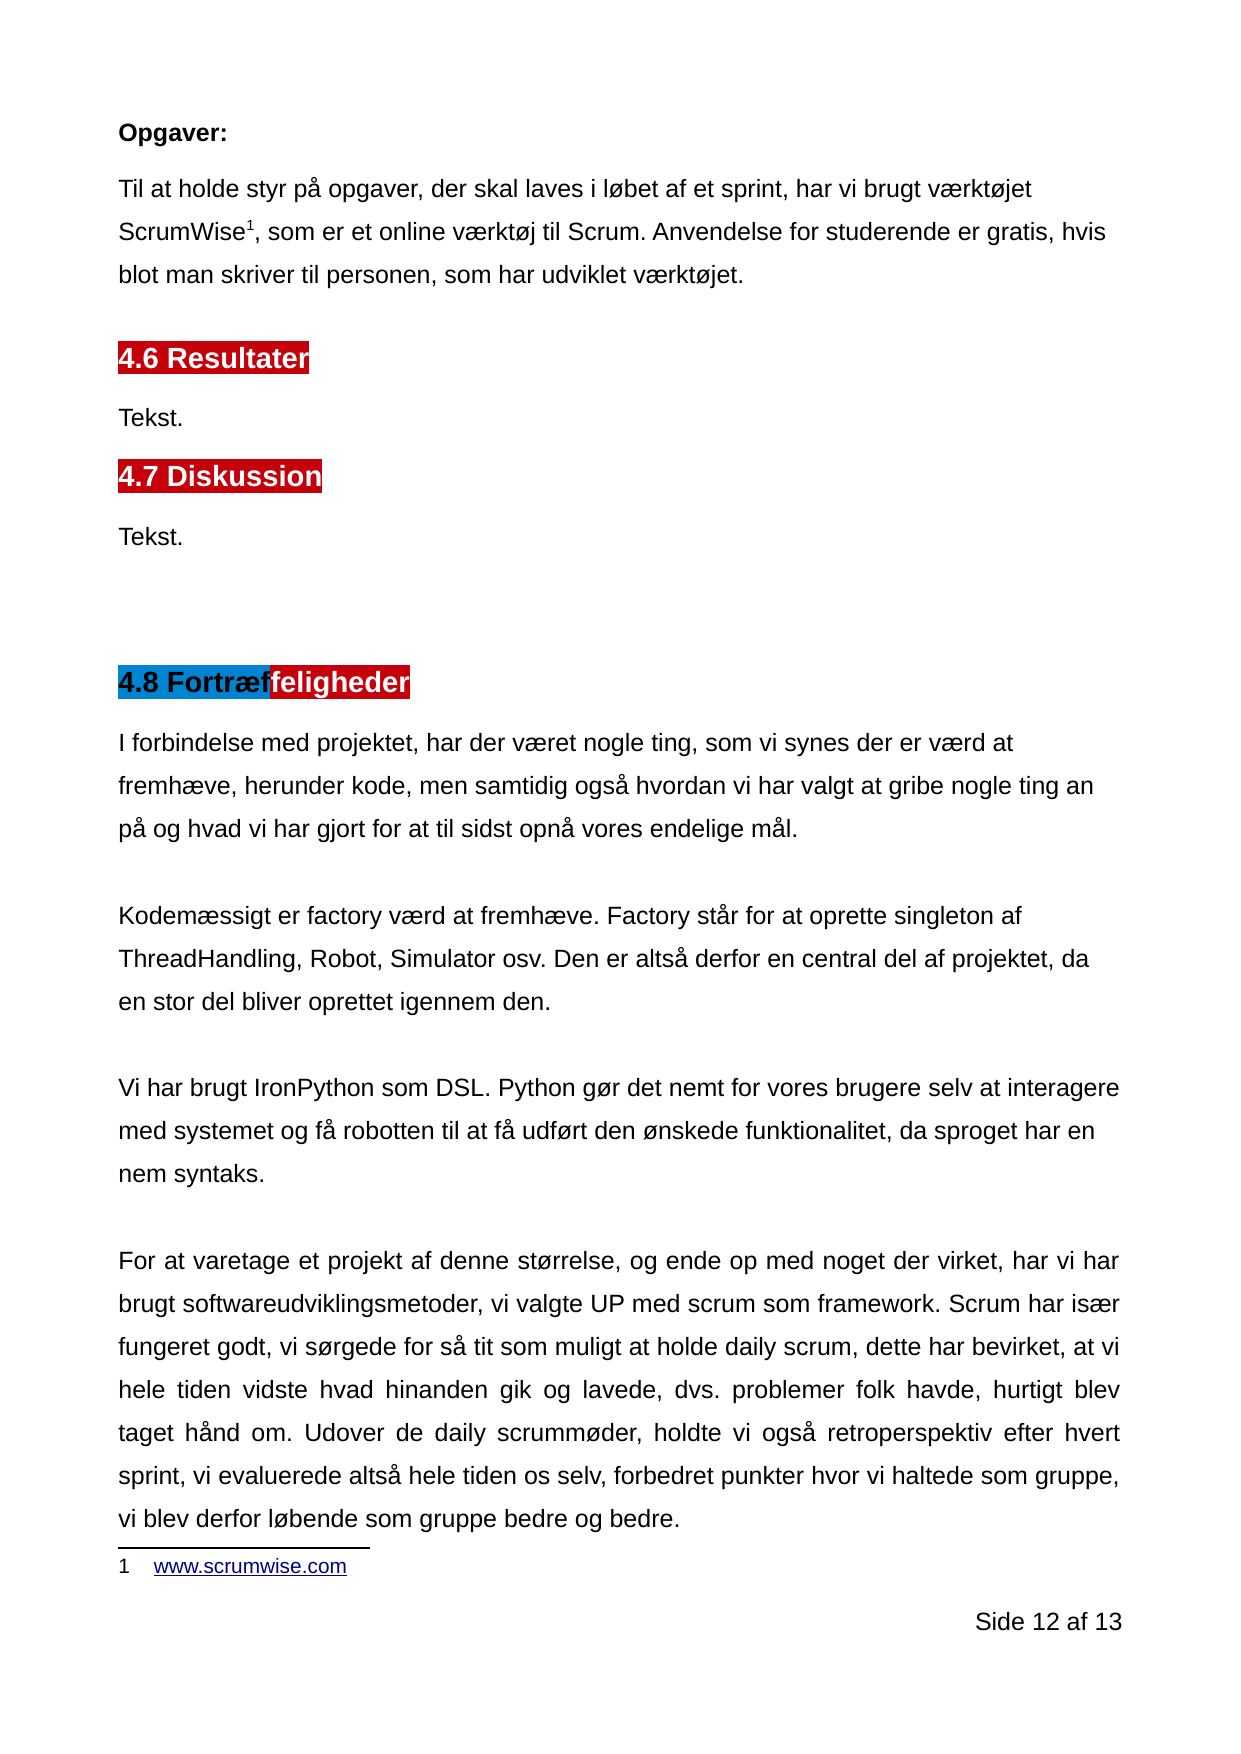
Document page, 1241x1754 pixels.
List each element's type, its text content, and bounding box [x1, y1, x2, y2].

text Vi har brugt IronPython som DSL. Python gør det nemt for vores brugere selv at interagere med systemet og få robotten til at få udført den ønskede funktionalitet, da sproget har en nem syntaks. [118, 1073, 1122, 1188]
text For at varetage et projekt af denne størrelse, og ende op med noget der virket, har vi har brugt softwareudviklingsmetoder, vi valgte UP med scrum som framework. Scrum har især fungeret godt, vi sørgede for så tit som muligt at holde daily scrum, dette har bevirket, at vi hele tiden vidste hvad hinanden gik og lavede, dvs. problemer folk havde, hurtigt blev taget hånd om. Udover de daily scrummøder, holdte vi også retroperspektiv efter hvert sprint, vi evaluerede altså hele tiden os selv, forbedret punkter hvor vi haltede som gruppe, vi blev derfor løbende som gruppe bedre og bedre. [118, 1246, 1122, 1533]
text Kodemæssigt er factory værd at fremhæve. Factory står for at oprette singleton af ThreadHandling, Robot, Simulator osv. Den er altså derfor en central del af projektet, da en stor del bliver oprettet igennem den. [118, 901, 1122, 1016]
text I forbindelse med projektet, har der været nogle ting, som vi synes der er værd at fremhæve, herunder kode, men samtidig også hvordan vi har valgt at gribe nogle ting an på og hvad vi har gjort for at til sidst opnå vores endelige mål. [118, 728, 1122, 843]
text Tekst. [118, 522, 1122, 551]
text Tekst. [118, 403, 1122, 432]
subtitle 4.6 Resultater [118, 341, 1122, 374]
subtitle Opgaver: [118, 118, 1122, 147]
text 4.7 Diskussion [118, 459, 1122, 493]
subtitle 4.8 Fortræffeligheder [118, 665, 1122, 699]
text www.scrumwise.com [118, 1554, 1122, 1578]
text Til at holde styr på opgaver, der skal laves i løbet af et sprint, har vi brugt værktøjet ScrumWise, som er et online værktøj til Scrum. Anvendelse for studerende er gratis, hvis blot man skriver til personen, som har udviklet værktøjet. [118, 174, 1122, 289]
